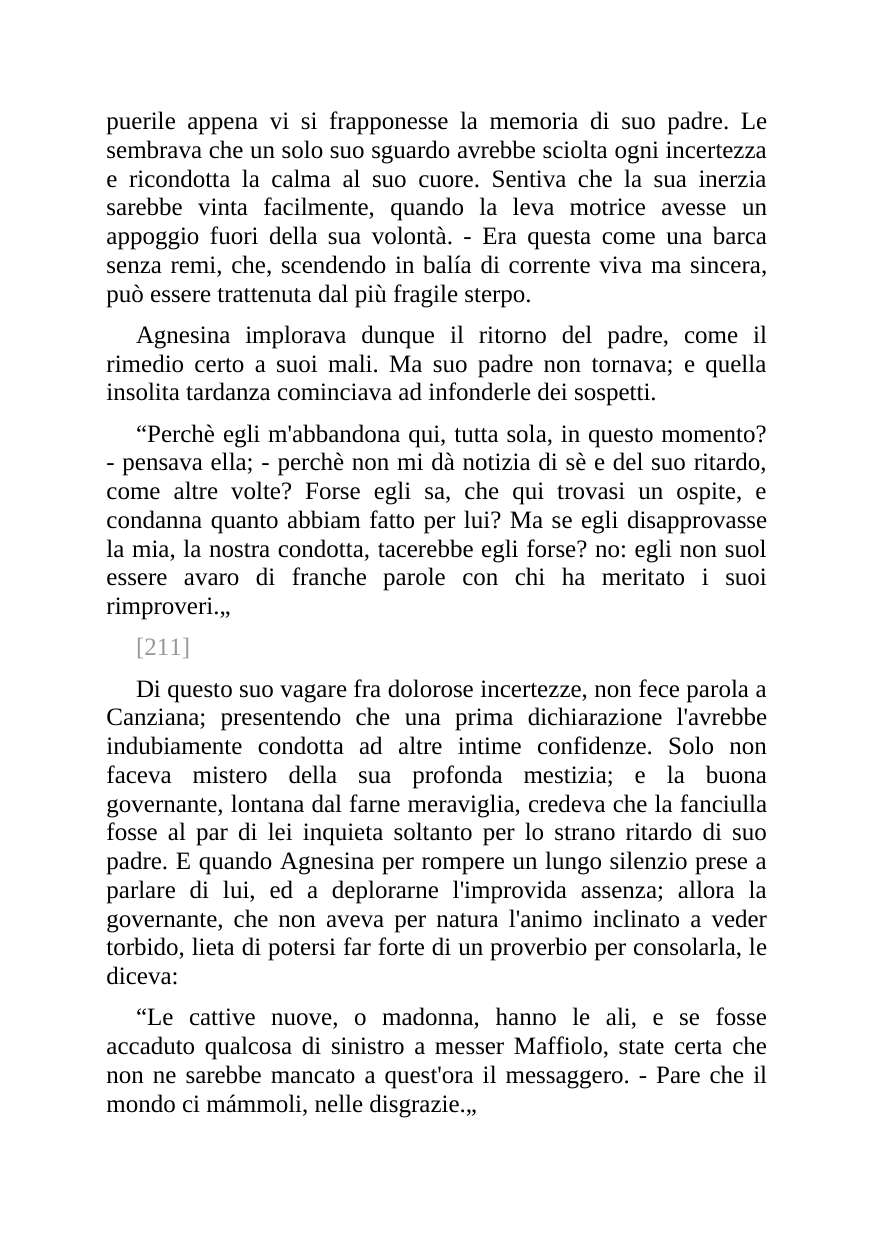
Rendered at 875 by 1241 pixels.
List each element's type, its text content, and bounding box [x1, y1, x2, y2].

text “Perchè egli m'abbandona qui, tutta sola, in questo momento? - pensava ella; - perchè non mi dà notizia di sè e del suo ritardo, come altre volte? Forse egli sa, che qui trovasi un ospite, e condanna quanto abbiam fatto per lui? Ma se egli disapprovasse la mia, la nostra condotta, tacerebbe egli forse? no: egli non suol essere avaro di franche parole con chi ha meritato i suoi rimproveri.„ [106, 419, 768, 620]
text Di questo suo vagare fra dolorose incertezze, non fece parola a Canziana; presentendo che una prima dichiarazione l'avrebbe indubiamente condotta ad altre intime confidenze. Solo non faceva mistero della sua profonda mestizia; e la buona governante, lontana dal farne meraviglia, credeva che la fanciulla fosse al par di lei inquieta soltanto per lo strano ritardo di suo padre. E quando Agnesina per rompere un lungo silenzio prese a parlare di lui, ed a deplorarne l'improvida assenza; allora la governante, che non aveva per natura l'animo inclinato a veder torbido, lieta di potersi far forte di un proverbio per consolarla, le diceva: [106, 674, 768, 990]
text Agnesina implorava dunque il ritorno del padre, come il rimedio certo a suoi mali. Ma suo padre non tornava; e quella insolita tardanza cominciava ad infonderle dei sospetti. [106, 320, 768, 406]
text puerile appena vi si frapponesse la memoria di suo padre. Le sembrava che un solo suo sguardo avrebbe sciolta ogni incertezza e ricondotta la calma al suo cuore. Sentiva che la sua inerzia sarebbe vinta facilmente, quando la leva motrice avesse un appoggio fuori della sua volontà. - Era questa come una barca senza remi, che, scendendo in balía di corrente viva ma sincera, può essere trattenuta dal più fragile sterpo. [106, 106, 768, 307]
text [211] [106, 632, 768, 661]
text “Le cattive nuove, o madonna, hanno le ali, e se fosse accaduto qualcosa di sinistro a messer Maffiolo, state certa che non ne sarebbe mancato a quest'ora il messaggero. - Pare che il mondo ci mámmoli, nelle disgrazie.„ [106, 1002, 768, 1117]
